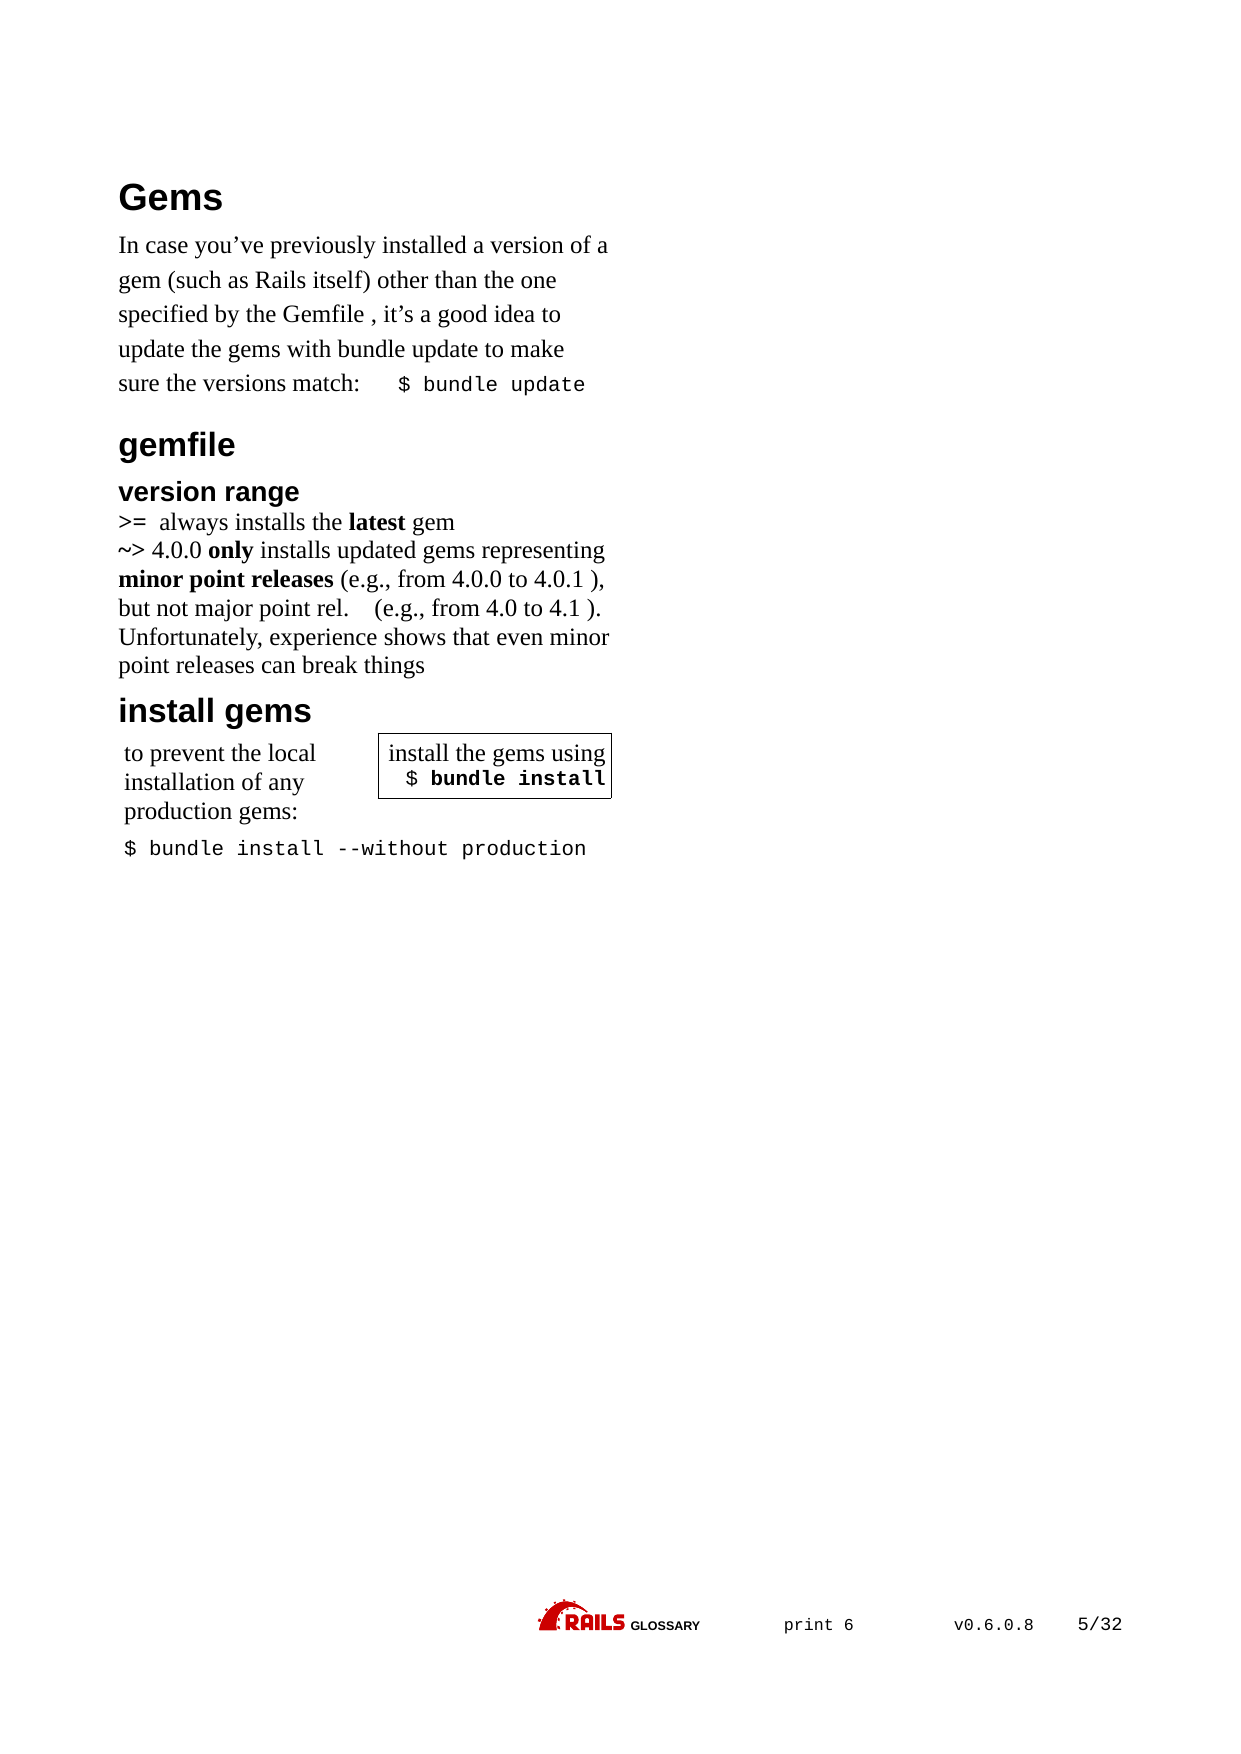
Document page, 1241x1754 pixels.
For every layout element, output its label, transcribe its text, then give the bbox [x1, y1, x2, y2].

text ~> 4.0.0 only installs updated gems representing minor point releases (e.g., from 4.0.0 to 4.0.1 ), but not major point rel. (e.g., from 4.0 to 4.1 ). Unfortunately, experience shows that even minor point releases can break things [118, 536, 611, 679]
text In case you’ve previously installed a version of a gem (such as Rails itself) other than the one specified by the Gemfile , it’s a good idea to update the gems with bundle update to make sure the versions match: $ bundle update [118, 231, 611, 398]
subtitle install gems [118, 691, 611, 730]
table_header to prevent the local installation of any production gems: [118, 733, 378, 833]
text >= always installs the latest gem [118, 507, 611, 536]
table_cell $ bundle install --without production [118, 833, 611, 868]
subtitle version range [118, 475, 611, 507]
subtitle Gems [118, 174, 611, 218]
table_header install the gems using $ bundle install [379, 734, 611, 797]
table_cell [378, 799, 611, 833]
subtitle gemfile [118, 424, 611, 463]
